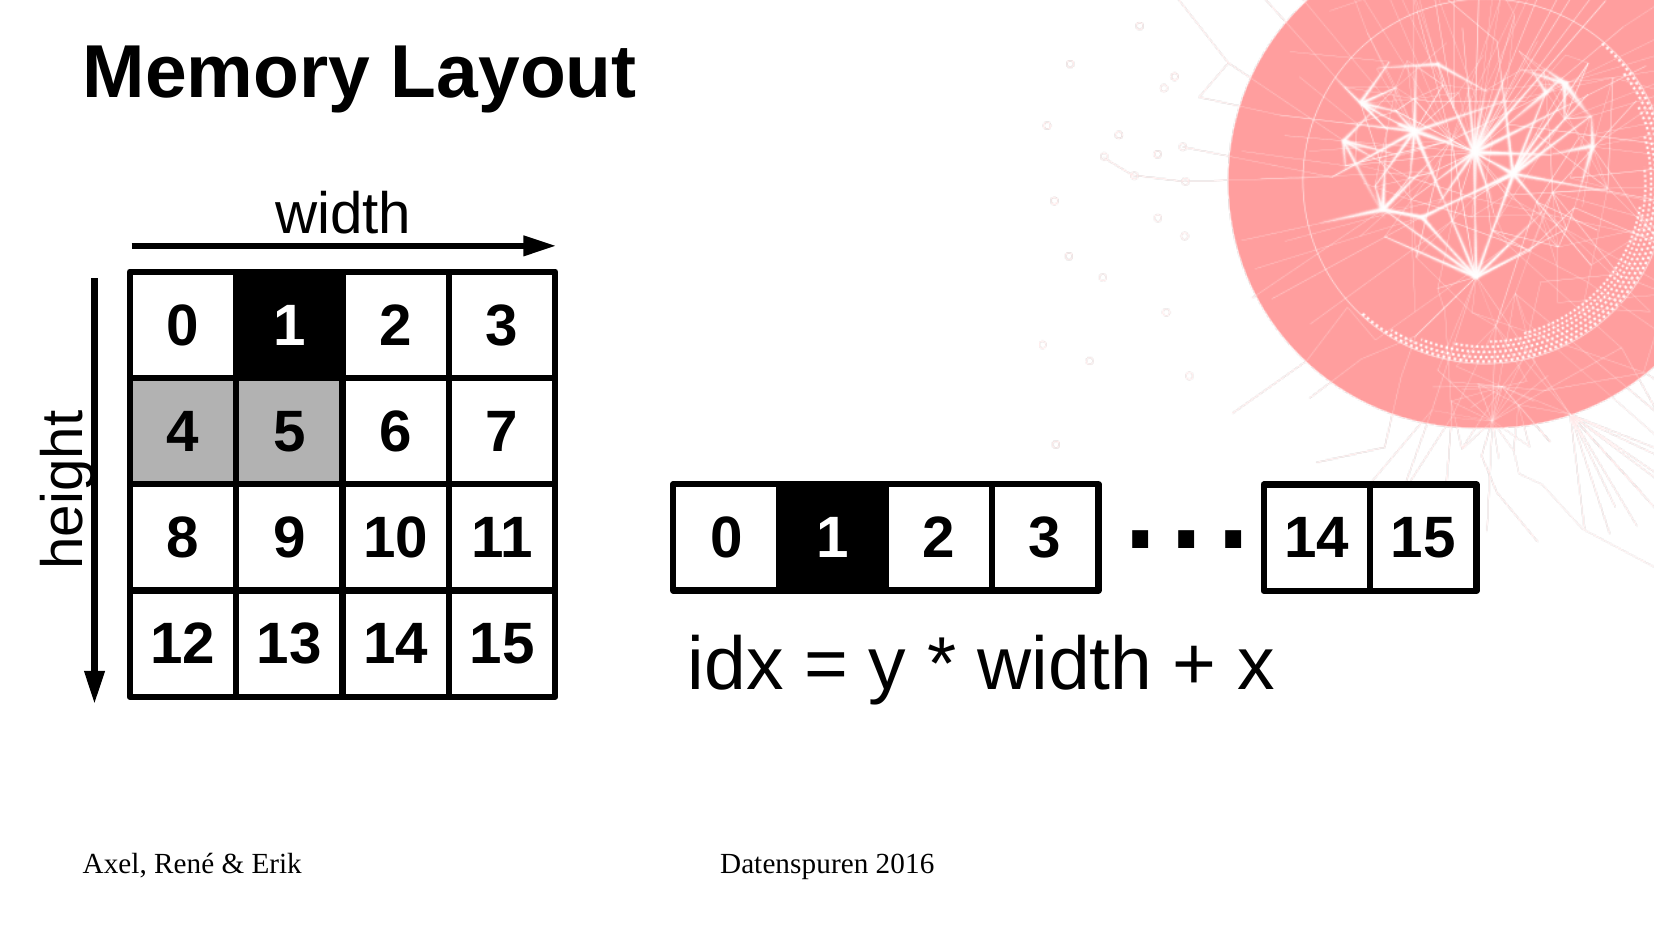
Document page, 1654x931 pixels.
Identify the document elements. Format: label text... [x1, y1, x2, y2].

text_box 15 [1370, 484, 1477, 591]
text_box idx = y * width + x [673, 614, 1477, 713]
title Memory Layout [82, 29, 1571, 114]
text_box 4 [129, 378, 236, 484]
text_box 3 [448, 271, 556, 378]
text_box 9 [236, 484, 342, 590]
text_box 14 [342, 590, 448, 697]
text_box 7 [448, 378, 556, 484]
text_box 3 [992, 484, 1098, 591]
text_box 2 [342, 271, 448, 378]
text_box ... [1098, 389, 1276, 591]
text_box 14 [1263, 484, 1370, 591]
text_box 15 [448, 590, 556, 697]
text_box 0 [673, 484, 779, 591]
text_box 8 [129, 484, 236, 590]
text_box 5 [236, 378, 342, 484]
text_box 13 [236, 590, 342, 697]
text_box 6 [342, 378, 448, 484]
text_box 1 [236, 271, 342, 378]
text_box 11 [448, 484, 556, 590]
text_box 2 [885, 484, 992, 591]
text_box 12 [129, 590, 236, 697]
text_box 10 [342, 484, 448, 590]
text_box 0 [129, 271, 236, 378]
text_box 1 [779, 484, 885, 591]
